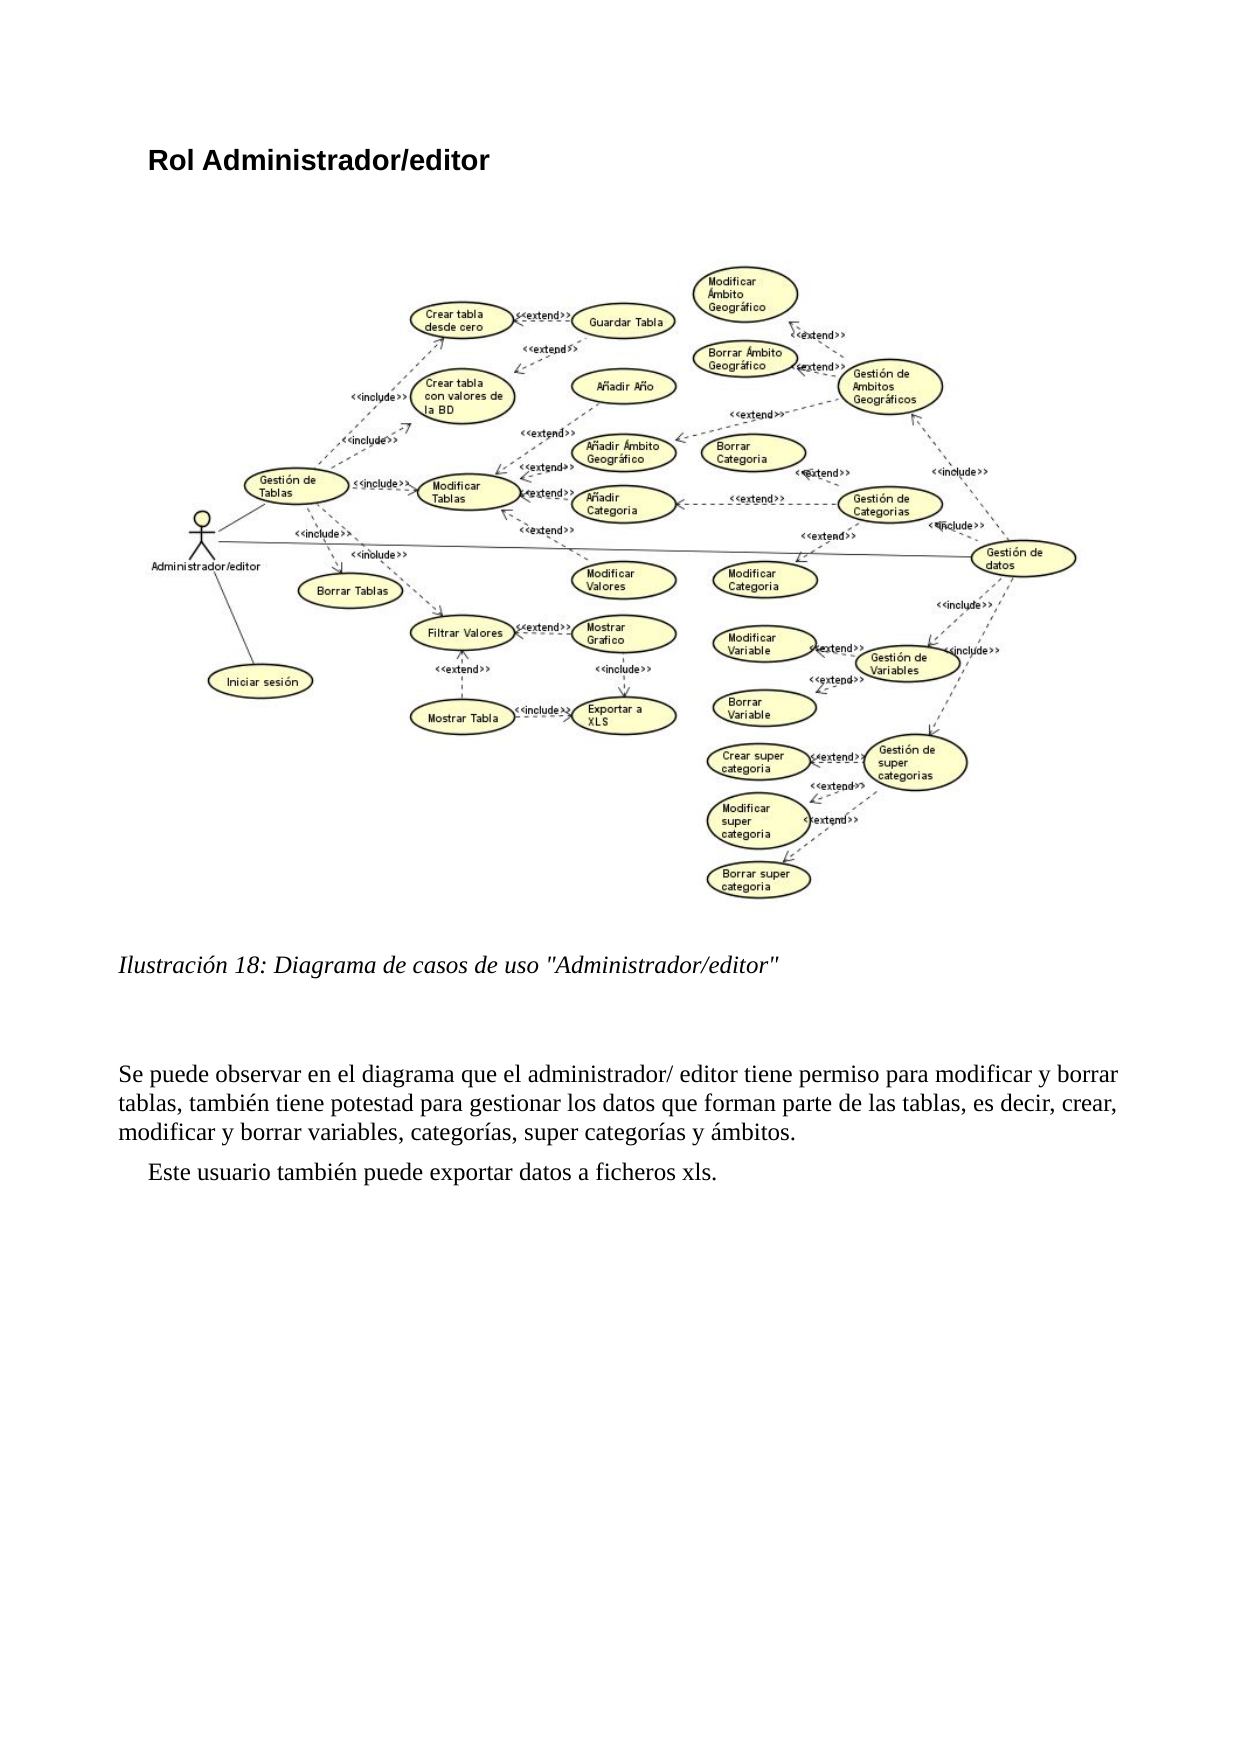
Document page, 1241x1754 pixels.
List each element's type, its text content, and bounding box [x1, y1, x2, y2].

subtitle Rol Administrador/editor [148, 143, 1122, 176]
text Este usuario también puede exportar datos a ficheros xls. [118, 1157, 1122, 1186]
text Se puede observar en el diagrama que el administrador/ editor tiene permiso para modificar y borrar tablas, también tiene potestad para gestionar los datos que forman parte de las tablas, es decir, crear, modificar y borrar variables, categorías, super categorías y ámbitos. [118, 1059, 1122, 1146]
picture [118, 241, 1123, 950]
text Ilustración 18: Diagrama de casos de uso "Administrador/editor" [118, 950, 1122, 978]
